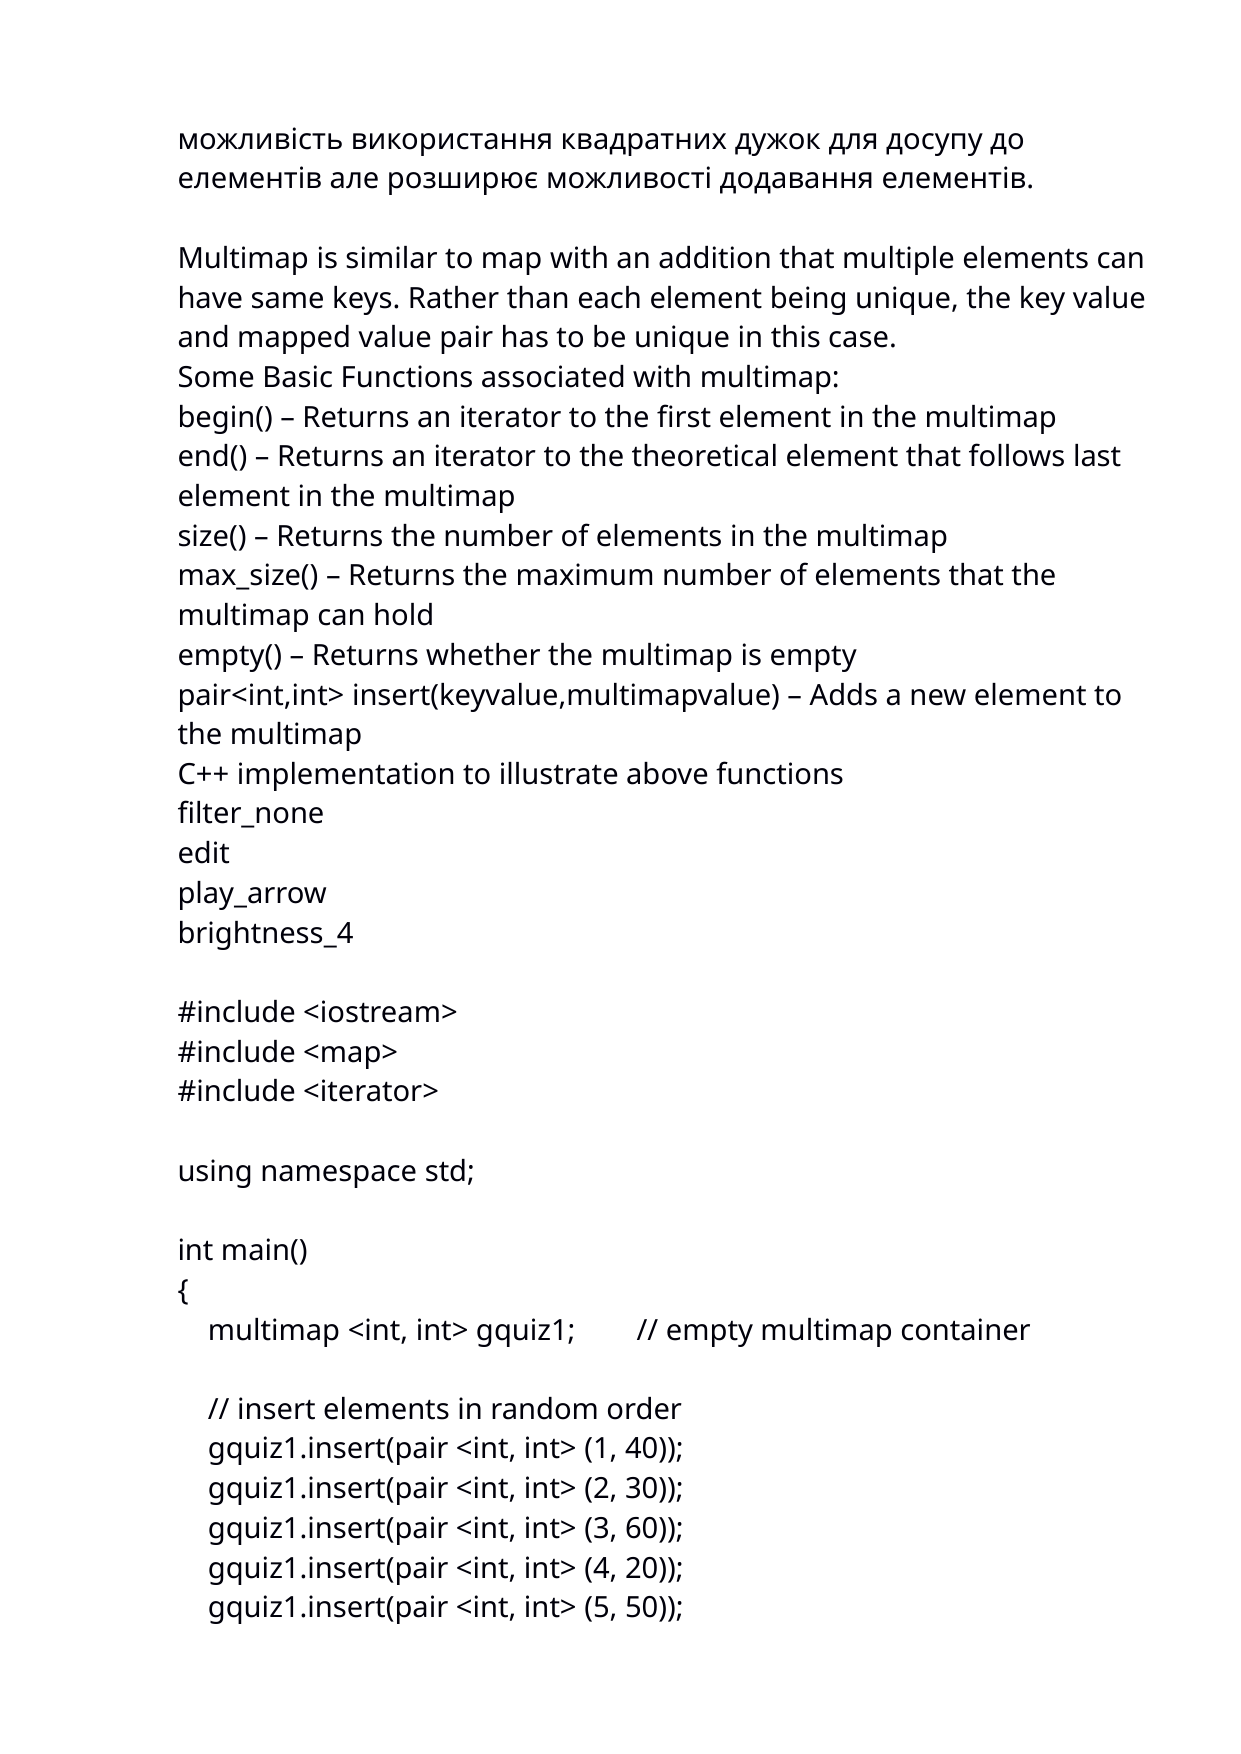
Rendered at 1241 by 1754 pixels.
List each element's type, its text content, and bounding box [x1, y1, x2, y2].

text gquiz1.insert(pair <int, int> (3, 60)); [177, 1507, 1152, 1547]
text gquiz1.insert(pair <int, int> (4, 20)); [177, 1547, 1152, 1587]
text max_size() – Returns the maximum number of elements that the multimap can hold [177, 555, 1152, 634]
text gquiz1.insert(pair <int, int> (2, 30)); [177, 1467, 1152, 1507]
text // insert elements in random order [177, 1388, 1152, 1428]
text pair<int,int> insert(keyvalue,multimapvalue) – Adds a new element to the multimap [177, 674, 1152, 753]
text begin() – Returns an iterator to the first element in the multimap [177, 396, 1152, 436]
text multimap <int, int> gquiz1; // empty multimap container [177, 1309, 1152, 1348]
text gquiz1.insert(pair <int, int> (1, 40)); [177, 1428, 1152, 1467]
text Multimap is similar to map with an addition that multiple elements can have same keys. Rather than each element being unique, the key value and mapped value pair has to be unique in this case. [177, 237, 1152, 356]
text empty() – Returns whether the multimap is empty [177, 634, 1152, 674]
text C++ implementation to illustrate above functions [177, 753, 1152, 793]
text edit [177, 832, 1152, 872]
text Some Basic Functions associated with multimap: [177, 356, 1152, 396]
text filter_none [177, 793, 1152, 832]
text brightness_4 [177, 912, 1152, 952]
text using namespace std; [177, 1150, 1152, 1190]
text можливість використання квадратних дужок для досупу до елементів але розширює можливості додавання елементів. [177, 118, 1152, 197]
text play_arrow [177, 872, 1152, 912]
text #include <iostream> [177, 991, 1152, 1031]
text { [177, 1269, 1152, 1309]
text end() – Returns an iterator to the theoretical element that follows last element in the multimap [177, 436, 1152, 515]
text #include <iterator> [177, 1071, 1152, 1110]
text gquiz1.insert(pair <int, int> (5, 50)); [177, 1587, 1152, 1626]
text #include <map> [177, 1031, 1152, 1071]
text int main() [177, 1229, 1152, 1269]
text size() – Returns the number of elements in the multimap [177, 515, 1152, 555]
